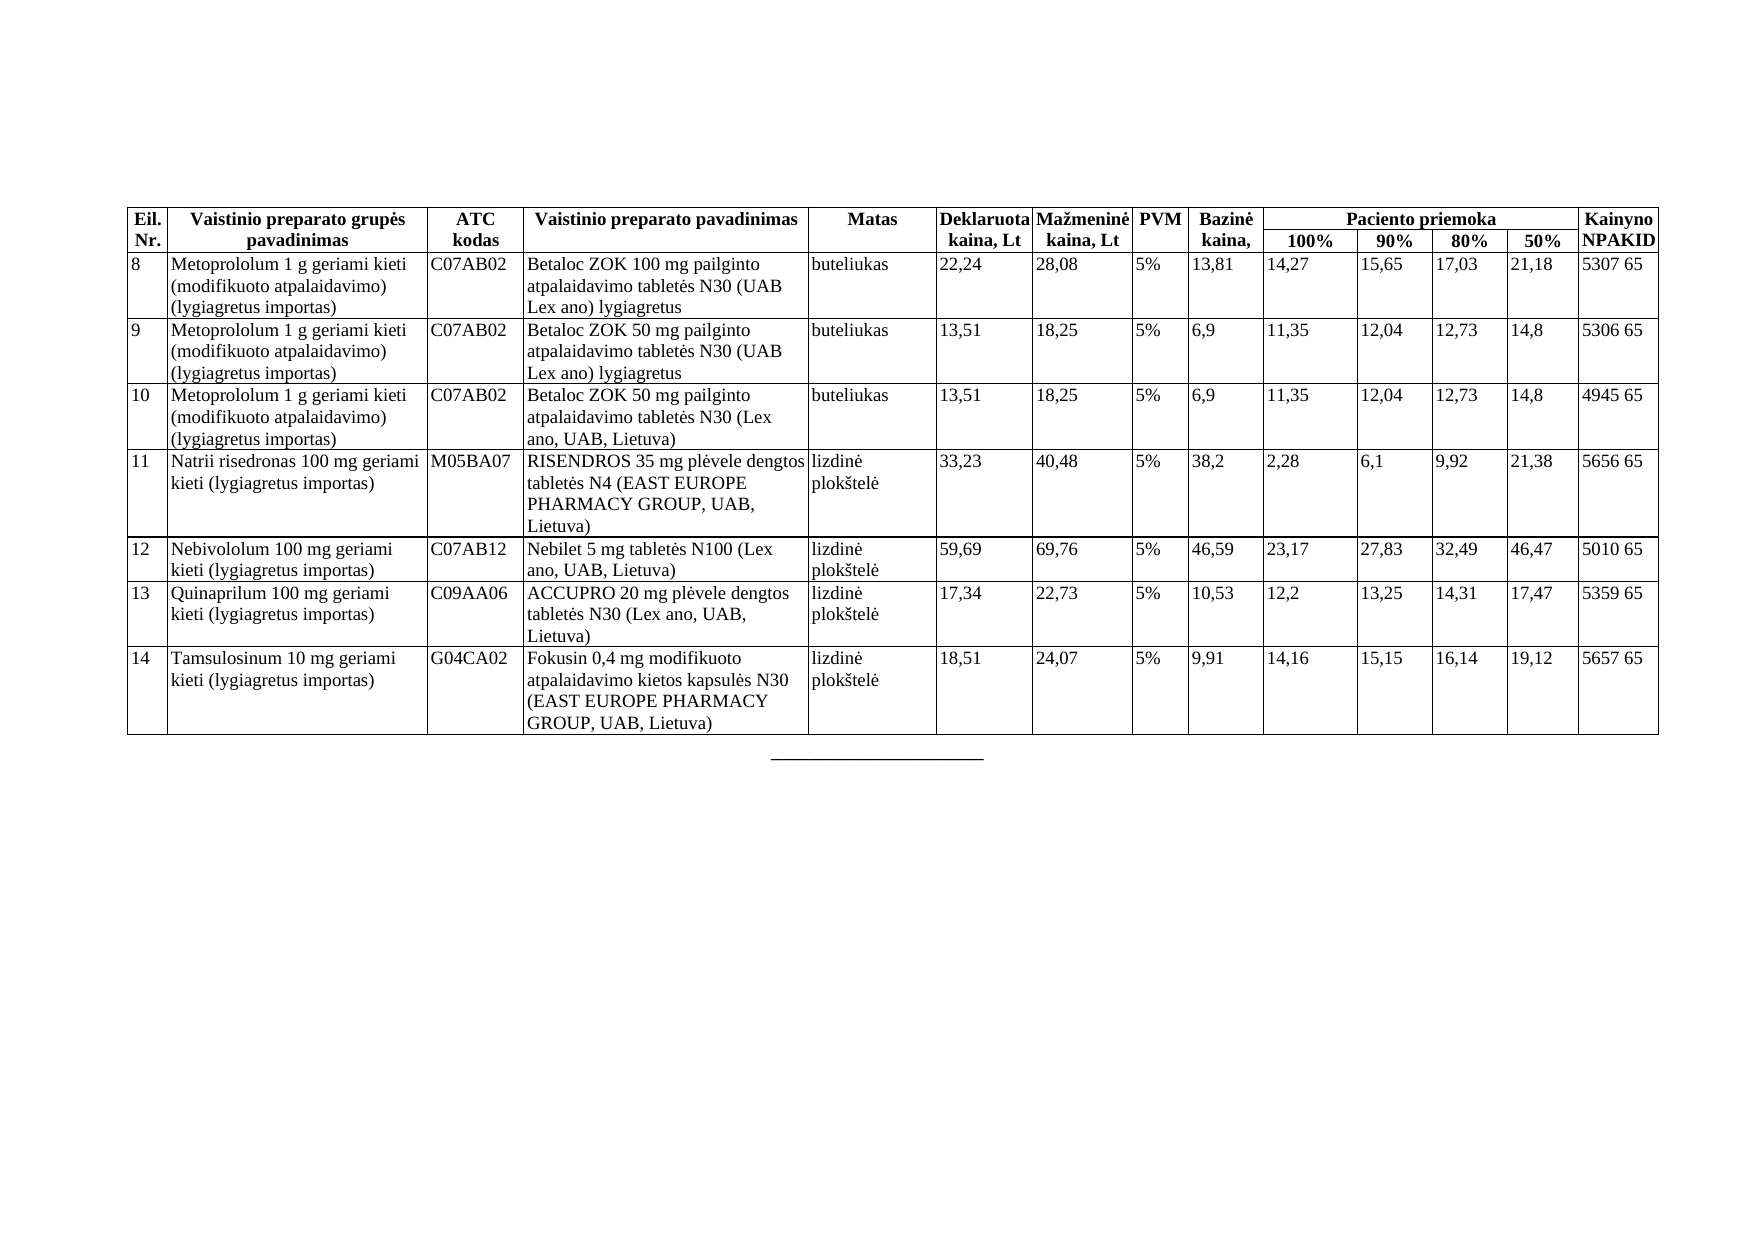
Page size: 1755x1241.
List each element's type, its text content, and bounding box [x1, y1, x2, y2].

table_cell 14,16 [1264, 647, 1357, 733]
table_cell 40,48 [1033, 450, 1132, 536]
table_cell 14,8 [1508, 384, 1578, 449]
table_header Mažmeninė kaina, Lt [1033, 208, 1132, 252]
table_cell 5010 65 [1579, 538, 1658, 581]
table_cell 5% [1133, 582, 1188, 646]
table_cell 50% [1508, 230, 1578, 252]
table_header ATC kodas [428, 208, 523, 252]
table_cell Nebivololum 100 mg geriami kieti (lygiagretus importas) [168, 538, 427, 581]
table_header Eil. Nr. [128, 208, 167, 252]
table_cell 14,8 [1508, 319, 1578, 383]
table_cell Tamsulosinum 10 mg geriami kieti (lygiagretus importas) [168, 647, 427, 733]
table_cell C07AB02 [428, 253, 523, 318]
table_cell 46,59 [1189, 538, 1263, 581]
table_cell G04CA02 [428, 647, 523, 733]
table_cell M05BA07 [428, 450, 523, 536]
table_cell 59,69 [937, 538, 1032, 581]
table_cell 100% [1264, 230, 1357, 252]
table_cell Betaloc ZOK 50 mg pailginto atpalaidavimo tabletės N30 (UAB Lex ano) lygiagretus [524, 319, 808, 383]
table_cell RISENDROS 35 mg plėvele dengtos tabletės N4 (EAST EUROPE PHARMACY GROUP, UAB, Lietuva) [524, 450, 808, 536]
table_cell 5% [1133, 319, 1188, 383]
table_cell 5% [1133, 253, 1188, 318]
table_cell 22,24 [937, 253, 1032, 318]
table_cell 27,83 [1358, 538, 1432, 581]
table_cell 19,12 [1508, 647, 1578, 733]
table_cell 12,04 [1358, 319, 1432, 383]
table_cell 12,73 [1433, 384, 1507, 449]
table_cell 15,15 [1358, 647, 1432, 733]
table_cell 9,92 [1433, 450, 1507, 536]
table_cell Betaloc ZOK 100 mg pailginto atpalaidavimo tabletės N30 (UAB Lex ano) lygiagretus [524, 253, 808, 318]
table_cell 13,25 [1358, 582, 1432, 646]
table_cell 5306 65 [1579, 319, 1658, 383]
table_cell 13 [128, 582, 167, 646]
table_cell 9,91 [1189, 647, 1263, 733]
table_header Vaistinio preparato pavadinimas [524, 208, 808, 252]
text _________________ [118, 734, 1636, 763]
table_cell 14,31 [1433, 582, 1507, 646]
table_cell 9 [128, 319, 167, 383]
table_cell 5% [1133, 450, 1188, 536]
table_cell C07AB02 [428, 319, 523, 383]
table_cell 8 [128, 253, 167, 318]
table_cell 5656 65 [1579, 450, 1658, 536]
table_cell 21,38 [1508, 450, 1578, 536]
table_cell 16,14 [1433, 647, 1507, 733]
table_cell buteliukas [809, 253, 936, 318]
table_cell 6,1 [1358, 450, 1432, 536]
table_cell 13,51 [937, 384, 1032, 449]
table_cell 18,51 [937, 647, 1032, 733]
table_cell 18,25 [1033, 384, 1132, 449]
table_cell 11,35 [1264, 384, 1357, 449]
table_cell 15,65 [1358, 253, 1432, 318]
table_cell 5% [1133, 538, 1188, 581]
table_header PVM [1133, 208, 1188, 252]
table_cell 24,07 [1033, 647, 1132, 733]
table_cell 12 [128, 538, 167, 581]
table_cell 5% [1133, 384, 1188, 449]
table_cell lizdinė plokštelė [809, 647, 936, 733]
table_header Bazinė kaina, Lt [1189, 208, 1263, 252]
table_cell buteliukas [809, 384, 936, 449]
table_cell Metoprololum 1 g geriami kieti (modifikuoto atpalaidavimo)(lygiagretus importas) [168, 253, 427, 318]
table_cell 5307 65 [1579, 253, 1658, 318]
table_cell Metoprololum 1 g geriami kieti (modifikuoto atpalaidavimo)(lygiagretus importas) [168, 319, 427, 383]
table_cell buteliukas [809, 319, 936, 383]
table_cell 13,51 [937, 319, 1032, 383]
table_cell 22,73 [1033, 582, 1132, 646]
table_cell 11 [128, 450, 167, 536]
table_header Kainyno NPAKID [1579, 208, 1658, 252]
table_cell 46,47 [1508, 538, 1578, 581]
table_cell 14,27 [1264, 253, 1357, 318]
table_cell 10,53 [1189, 582, 1263, 646]
table_cell 10 [128, 384, 167, 449]
table_cell 17,34 [937, 582, 1032, 646]
table_cell 5657 65 [1579, 647, 1658, 733]
table_cell 38,2 [1189, 450, 1263, 536]
table_cell C07AB12 [428, 538, 523, 581]
table_cell 6,9 [1189, 384, 1263, 449]
table_cell 13,81 [1189, 253, 1263, 318]
table_cell Natrii risedronas 100 mg geriami kieti (lygiagretus importas) [168, 450, 427, 536]
table_cell 17,47 [1508, 582, 1578, 646]
table_cell 5359 65 [1579, 582, 1658, 646]
table_cell 23,17 [1264, 538, 1357, 581]
table_cell 90% [1358, 230, 1432, 252]
table_cell 11,35 [1264, 319, 1357, 383]
table_cell Metoprololum 1 g geriami kieti (modifikuoto atpalaidavimo)(lygiagretus importas) [168, 384, 427, 449]
table_cell ACCUPRO 20 mg plėvele dengtos tabletės N30 (Lex ano, UAB, Lietuva) [524, 582, 808, 646]
table_cell C07AB02 [428, 384, 523, 449]
table_cell lizdinė plokštelė [809, 538, 936, 581]
table_cell Quinaprilum 100 mg geriami kieti (lygiagretus importas) [168, 582, 427, 646]
table_header Deklaruota kaina, Lt [937, 208, 1032, 252]
table_cell 12,04 [1358, 384, 1432, 449]
table_cell Betaloc ZOK 50 mg pailginto atpalaidavimo tabletės N30 (Lex ano, UAB, Lietuva) [524, 384, 808, 449]
table_cell 14 [128, 647, 167, 733]
table_cell 21,18 [1508, 253, 1578, 318]
table_header Matas [809, 208, 936, 252]
table_cell 18,25 [1033, 319, 1132, 383]
table_cell 69,76 [1033, 538, 1132, 581]
table_cell 17,03 [1433, 253, 1507, 318]
table_cell lizdinė plokštelė [809, 582, 936, 646]
table_cell 12,2 [1264, 582, 1357, 646]
table_cell 80% [1433, 230, 1507, 252]
table_cell C09AA06 [428, 582, 523, 646]
table_cell 4945 65 [1579, 384, 1658, 449]
table_cell 2,28 [1264, 450, 1357, 536]
table_cell 33,23 [937, 450, 1032, 536]
table_header Vaistinio preparato grupės pavadinimas [168, 208, 427, 252]
table_cell lizdinė plokštelė [809, 450, 936, 536]
table_cell 12,73 [1433, 319, 1507, 383]
table_header Paciento priemoka [1264, 208, 1578, 229]
table_cell Fokusin 0,4 mg modifikuoto atpalaidavimo kietos kapsulės N30 (EAST EUROPE PHARMACY GROUP, UAB, Lietuva) [524, 647, 808, 733]
table_cell Nebilet 5 mg tabletės N100 (Lex ano, UAB, Lietuva) [524, 538, 808, 581]
table_cell 6,9 [1189, 319, 1263, 383]
table_cell 28,08 [1033, 253, 1132, 318]
table_cell 32,49 [1433, 538, 1507, 581]
table_cell 5% [1133, 647, 1188, 733]
